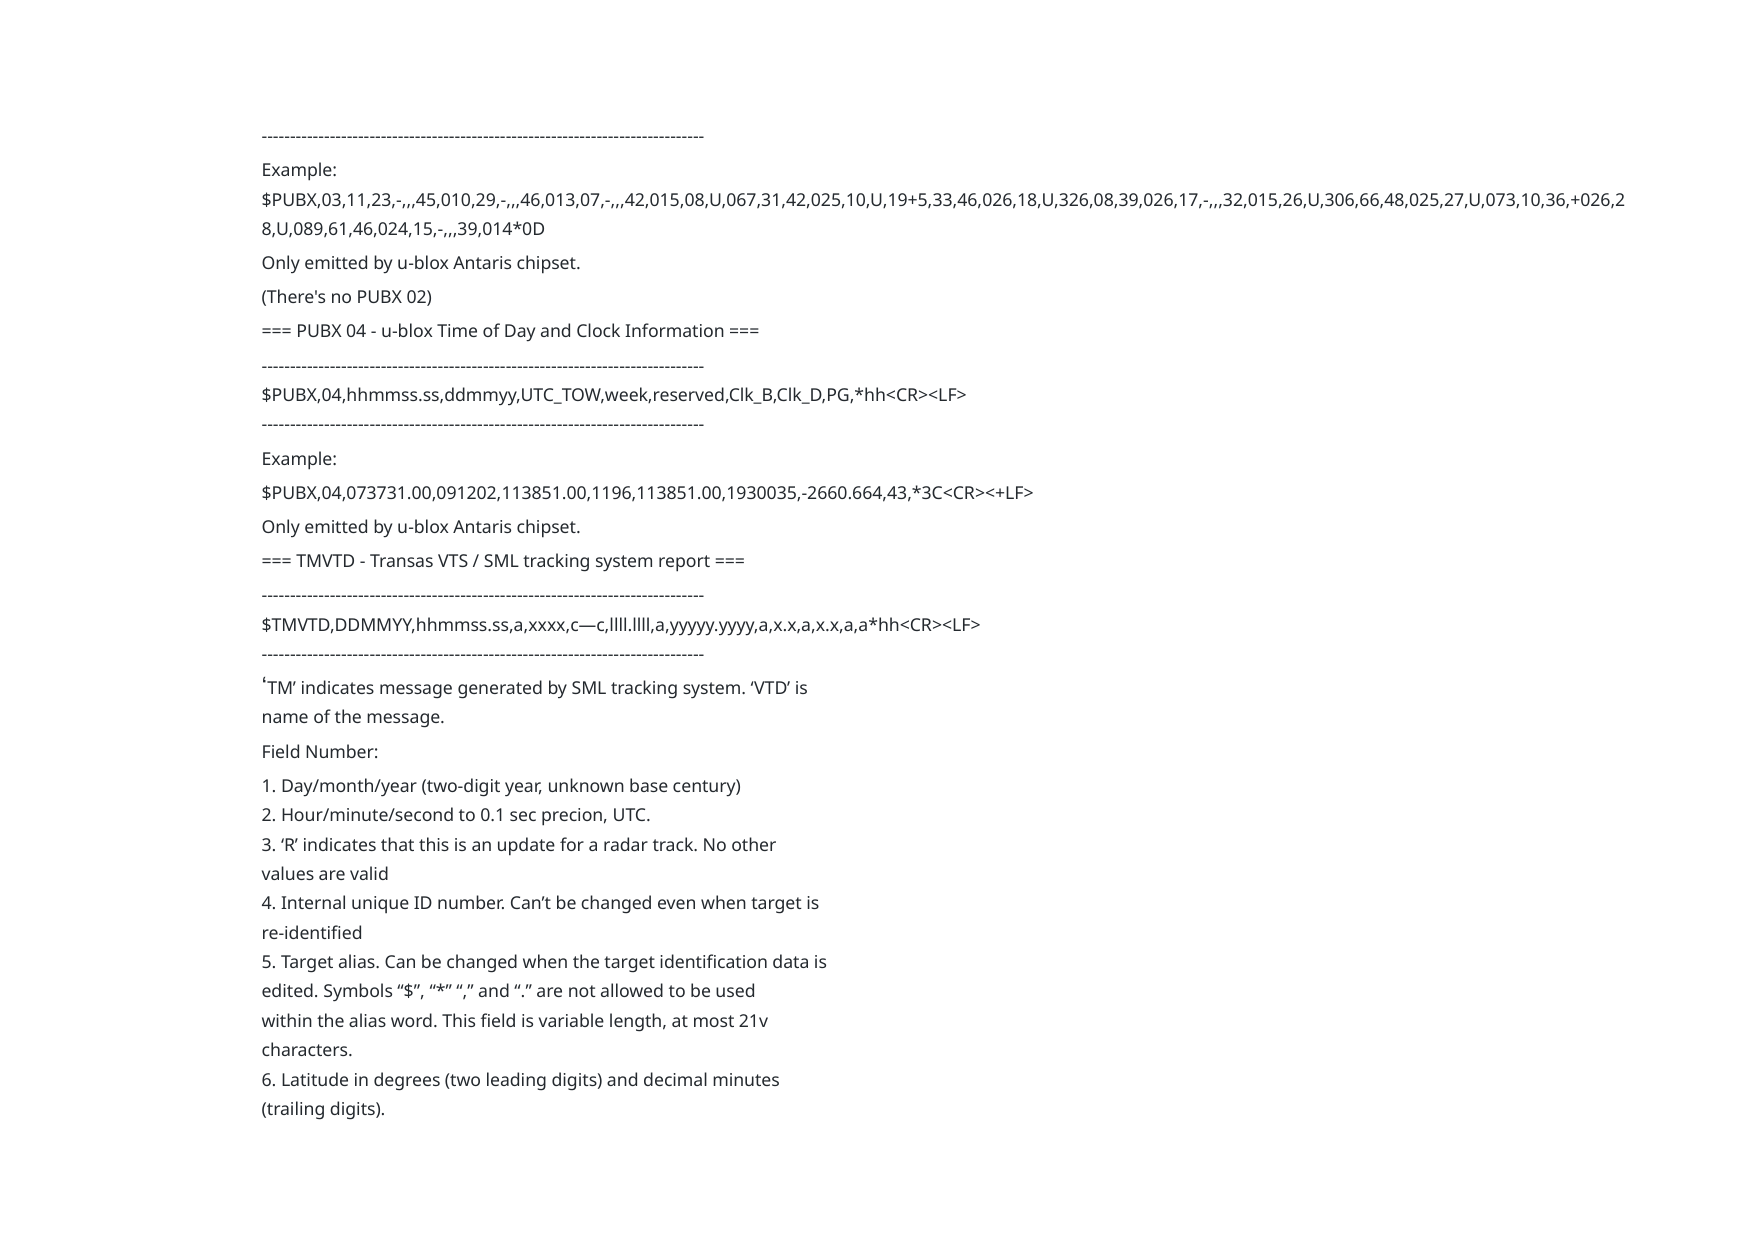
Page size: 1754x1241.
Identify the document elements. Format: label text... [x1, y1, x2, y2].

table_cell 5. Target alias. Can be changed when the target identification data is [261, 944, 1636, 973]
table_cell [261, 436, 1636, 441]
table_cell [118, 148, 261, 152]
table_cell [261, 309, 1636, 313]
table_cell $PUBX,04,073731.00,091202,113851.00,1196,113851.00,1930035,-2660.664,43,*3C<CR><+LF> [261, 475, 1636, 504]
table_cell [118, 700, 261, 729]
table_cell [118, 856, 261, 885]
table_cell $PUBX,04,hhmmss.ss,ddmmyy,UTC_TOW,week,reserved,Clk_B,Clk_D,PG,*hh<CR><LF> [261, 377, 1636, 406]
table_cell [261, 148, 1636, 152]
table_cell ------------------------------------------------------------------------------ [261, 118, 1636, 147]
table_cell [118, 577, 261, 607]
table_cell [118, 343, 261, 348]
table_cell [118, 279, 261, 309]
table_cell [118, 314, 261, 343]
table_cell [118, 636, 261, 665]
table_cell [118, 118, 261, 147]
table_cell [118, 665, 261, 670]
table_cell [118, 1091, 261, 1120]
table_cell [118, 885, 261, 915]
table_cell [261, 729, 1636, 734]
table_cell Only emitted by u-blox Antaris chipset. [261, 245, 1636, 274]
table_cell [118, 543, 261, 572]
table_cell (There's no PUBX 02) [261, 279, 1636, 309]
table_cell [118, 436, 261, 441]
table_cell $PUBX,03,11,23,-,,,45,010,29,-,,,46,013,07,-,,,42,015,08,U,067,31,42,025,10,U,19+5,33,46,026,18,U,326,08,39,026,17,-,,,32,015,26,U,306,66,48,025,27,U,073,10,36,+026,28,U,089,61,46,024,15,-,,,39,014*0D [261, 182, 1636, 240]
table_cell [261, 275, 1636, 279]
table_cell edited. Symbols “$”, “*” “,” and “.” are not allowed to be used [261, 974, 1636, 1003]
table_cell [118, 827, 261, 856]
table_cell Field Number: [261, 734, 1636, 763]
table_cell ------------------------------------------------------------------------------ [261, 577, 1636, 607]
table_cell [261, 665, 1636, 670]
table_cell values are valid [261, 856, 1636, 885]
table_cell 2. Hour/minute/second to 0.1 sec precion, UTC. [261, 797, 1636, 827]
table_cell [118, 538, 261, 543]
table_cell [261, 763, 1636, 768]
table_cell [118, 275, 261, 279]
table_cell re-identified [261, 915, 1636, 944]
table_cell [118, 1032, 261, 1062]
table_cell [118, 348, 261, 377]
table_cell 1. Day/month/year (two-digit year, unknown base century) [261, 768, 1636, 797]
table_cell Example: [261, 152, 1636, 182]
table_cell name of the message. [261, 700, 1636, 729]
table_cell [261, 573, 1636, 577]
table_cell 3. ‘R’ indicates that this is an update for a radar track. No other [261, 827, 1636, 856]
table_cell [118, 734, 261, 763]
table_cell [261, 538, 1636, 543]
table_cell [118, 309, 261, 313]
table_cell === TMVTD - Transas VTS / SML tracking system report === [261, 543, 1636, 572]
table_cell Only emitted by u-blox Antaris chipset. [261, 509, 1636, 538]
table_cell [118, 470, 261, 475]
table_cell ------------------------------------------------------------------------------ [261, 348, 1636, 377]
table_cell ‘TM’ indicates message generated by SML tracking system. ‘VTD’ is [261, 670, 1636, 699]
table_cell ------------------------------------------------------------------------------ [261, 636, 1636, 665]
table_cell [261, 504, 1636, 509]
table_cell Example: [261, 441, 1636, 470]
table_cell [118, 915, 261, 944]
table_cell [118, 729, 261, 734]
table_cell [118, 245, 261, 274]
table_cell [261, 343, 1636, 348]
table_cell $TMVTD,DDMMYY,hhmmss.ss,a,xxxx,c—c,llll.llll,a,yyyyy.yyyy,a,x.x,a,x.x,a,a*hh<CR><LF> [261, 607, 1636, 636]
table_cell 4. Internal unique ID number. Can’t be changed even when target is [261, 885, 1636, 915]
table_cell [118, 768, 261, 797]
table_cell [118, 573, 261, 577]
table_cell characters. [261, 1032, 1636, 1062]
table_cell [118, 406, 261, 436]
table_cell [261, 240, 1636, 245]
table_cell [118, 670, 261, 699]
table_cell [118, 974, 261, 1003]
table_cell [118, 607, 261, 636]
table_cell (trailing digits). [261, 1091, 1636, 1120]
table_cell [118, 441, 261, 470]
table_cell [118, 504, 261, 509]
table_cell [118, 1003, 261, 1032]
table_cell [118, 377, 261, 406]
table_cell [118, 797, 261, 827]
table_cell [261, 470, 1636, 475]
table_cell [118, 1062, 261, 1091]
table_cell ------------------------------------------------------------------------------ [261, 406, 1636, 436]
table_cell within the alias word. This field is variable length, at most 21v [261, 1003, 1636, 1032]
table_cell [118, 944, 261, 973]
table_cell [118, 475, 261, 504]
table_cell [118, 509, 261, 538]
table_cell [118, 763, 261, 768]
table_cell [118, 240, 261, 245]
table_cell [118, 152, 261, 182]
table_cell [118, 182, 261, 240]
table_cell 6. Latitude in degrees (two leading digits) and decimal minutes [261, 1062, 1636, 1091]
table_cell === PUBX 04 - u-blox Time of Day and Clock Information === [261, 314, 1636, 343]
